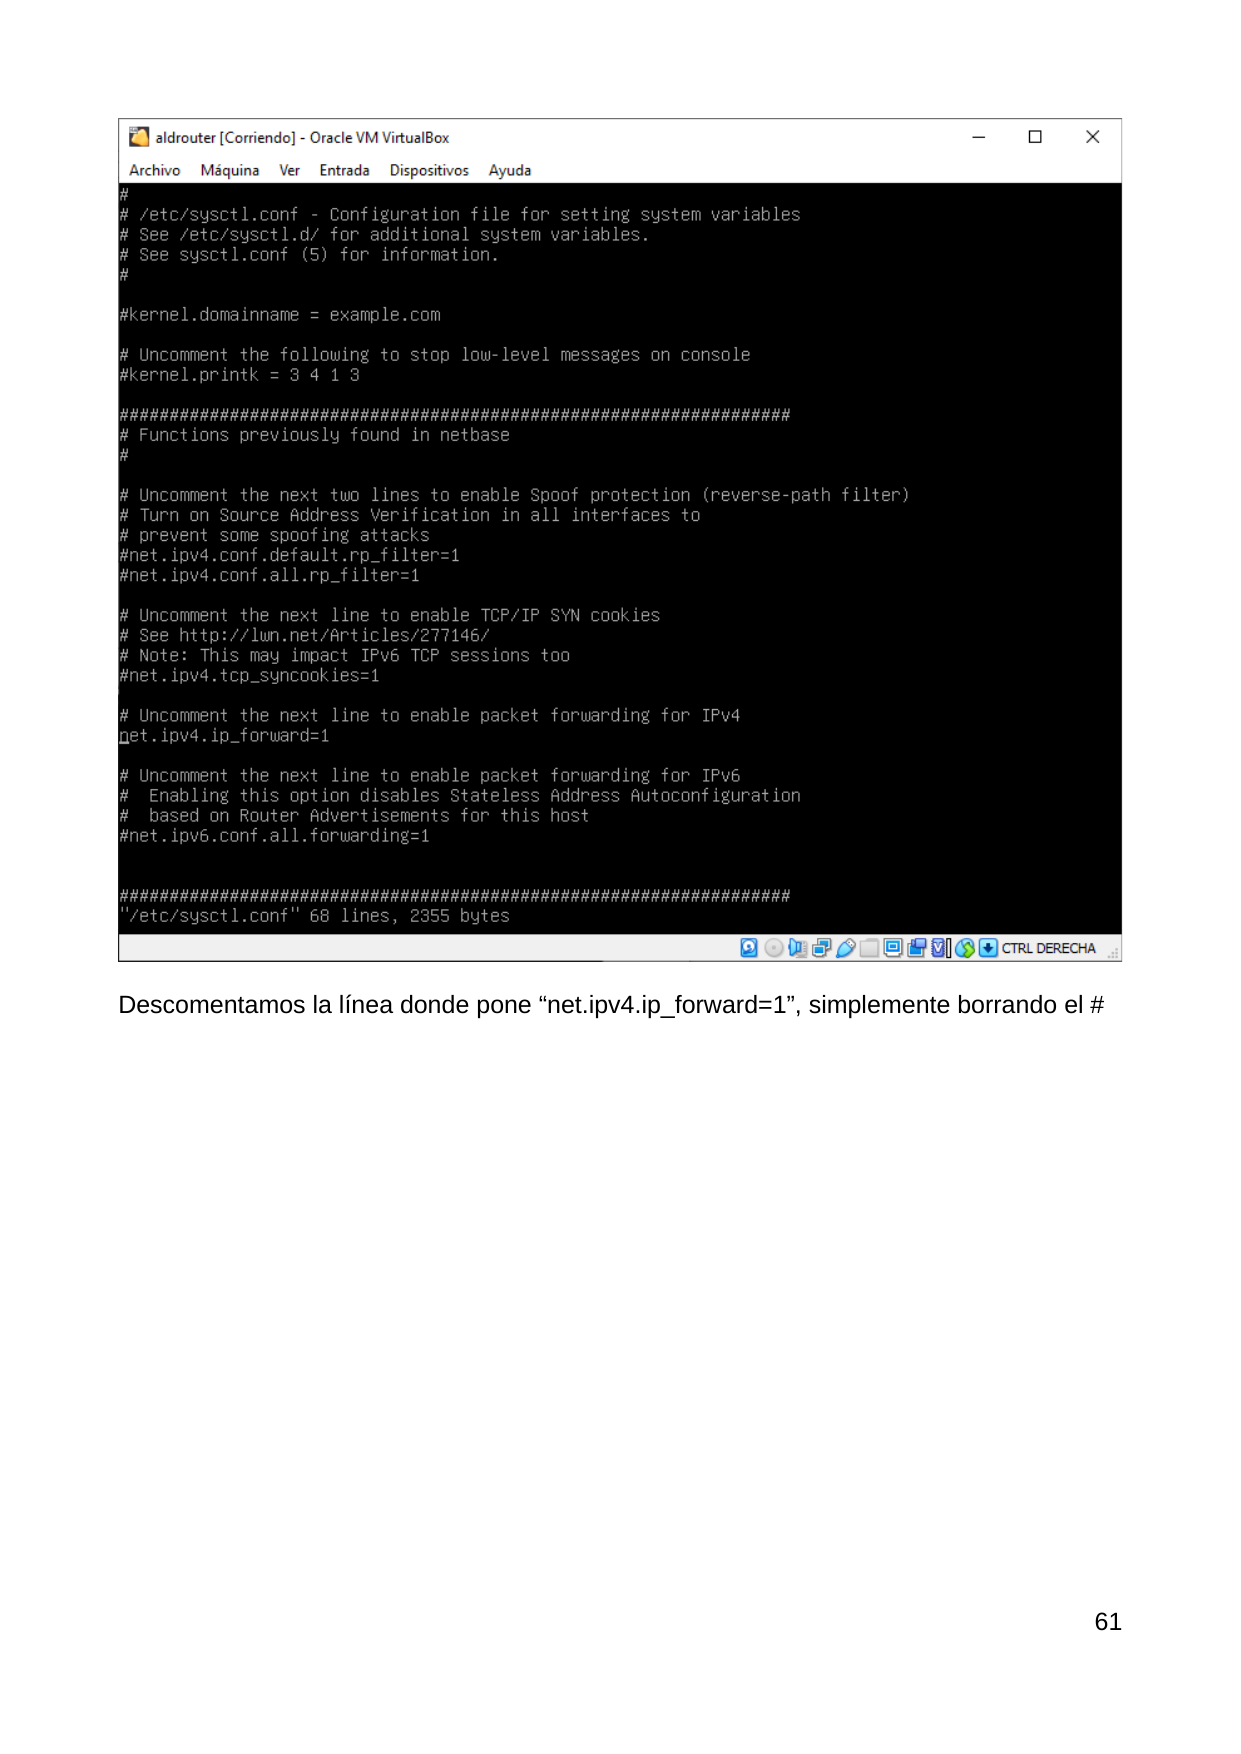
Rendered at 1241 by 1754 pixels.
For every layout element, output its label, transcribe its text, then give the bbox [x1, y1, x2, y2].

text Descomentamos la línea donde pone “net.ipv4.ip_forward=1”, simplemente borrando el # [118, 991, 1122, 1019]
picture [118, 118, 1123, 962]
